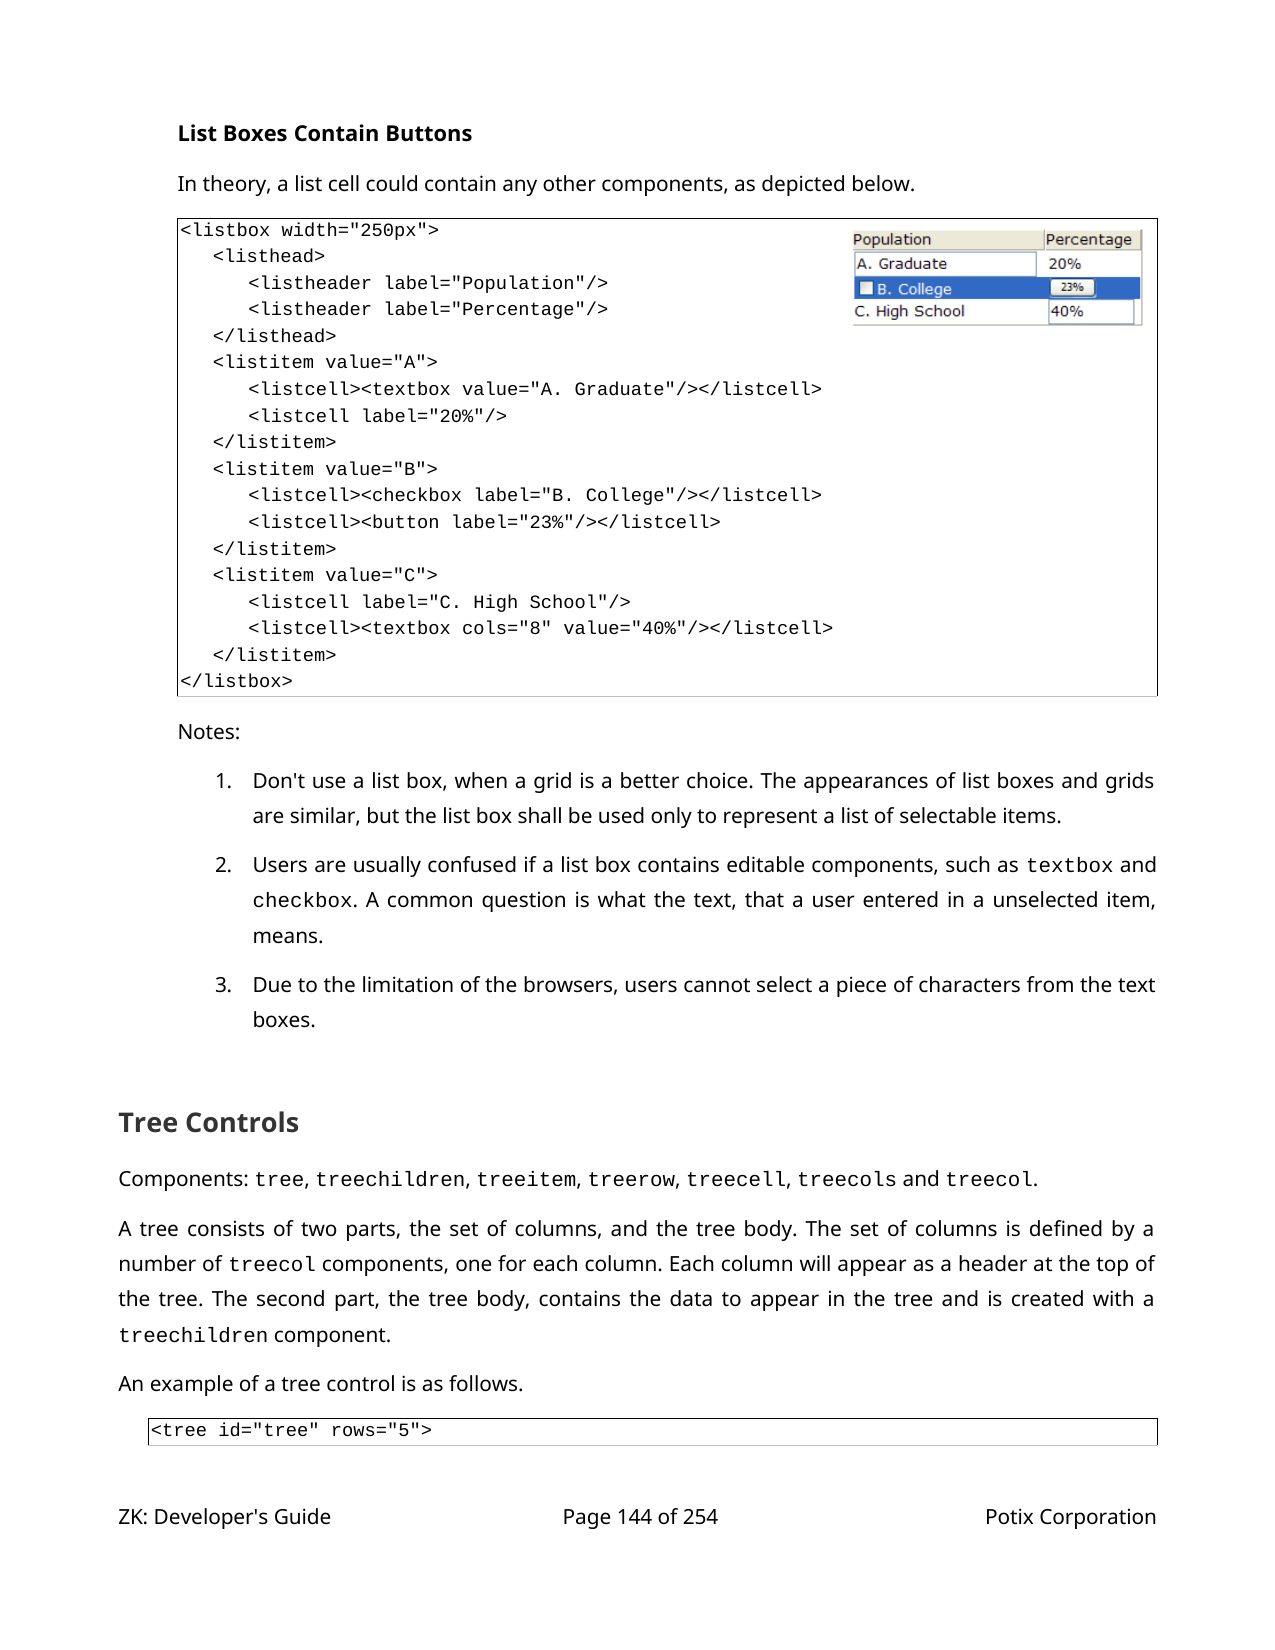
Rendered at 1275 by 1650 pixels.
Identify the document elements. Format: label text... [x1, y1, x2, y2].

text Notes: [177, 717, 1157, 745]
text <listbox width="250px"> <listhead> <listheader label="Population"/> <listheader label="Percentage"/> </listhead> <listitem value="A"> <listcell><textbox value="A. Graduate"/></listcell> <listcell label="20%"/> </listitem> <listitem value="B"> <listcell><checkbox label="B. College"/></listcell> <listcell><button label="23%"/></listcell> </listitem> <listitem value="C"> <listcell label="C. High School"/> <listcell><textbox cols="8" value="40%"/></listcell> </listitem> </listbox> [178, 219, 1157, 696]
text In theory, a list cell could contain any other components, as depicted below. [177, 169, 1157, 197]
text Components: tree, treechildren, treeitem, treerow, treecell, treecols and treecol. [118, 1164, 1157, 1193]
list Don't use a list box, when a grid is a better choice. The appearances of list boxes and grids are similar, but the list box shall be used only to represent a list of selectable items. [215, 766, 1157, 829]
subtitle Tree Controls [118, 1104, 1157, 1141]
subtitle List Boxes Contain Buttons [177, 118, 1157, 148]
text A tree consists of two parts, the set of columns, and the tree body. The set of columns is defined by a number of treecol components, one for each column. Each column will appear as a header at the top of the tree. The second part, the tree body, contains the data to appear in the tree and is created with a treechildren component. [118, 1214, 1157, 1348]
text An example of a tree control is as follows. [118, 1369, 1157, 1397]
picture [851, 225, 1145, 328]
list Due to the limitation of the browsers, users cannot select a piece of characters from the text boxes. [215, 970, 1157, 1033]
text <tree id="tree" rows="5"> [149, 1419, 1157, 1445]
list Users are usually confused if a list box contains editable components, such as textbox and checkbox. A common question is what the text, that a user entered in a unselected item, means. [215, 850, 1157, 949]
